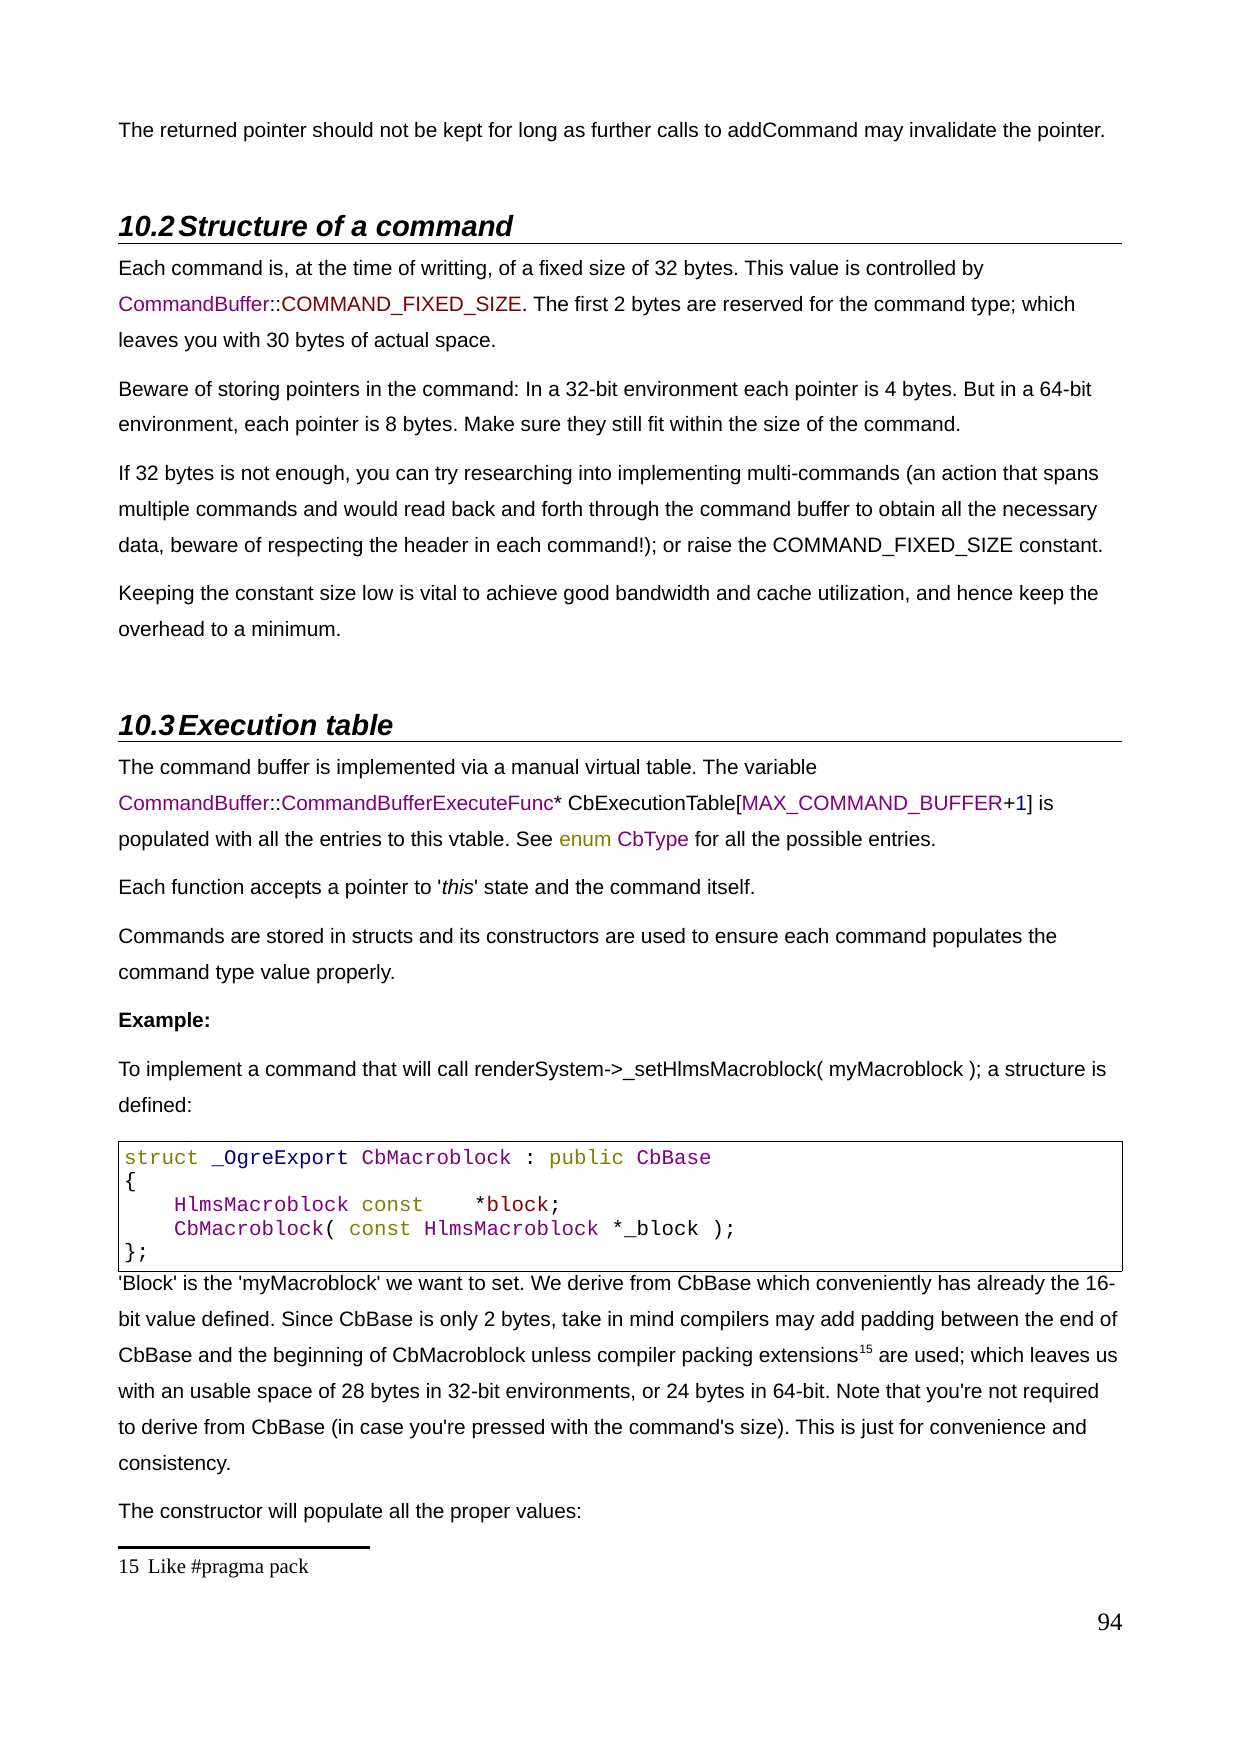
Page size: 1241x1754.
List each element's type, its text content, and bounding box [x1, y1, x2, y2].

text The constructor will populate all the proper values: [118, 1499, 1122, 1523]
text Example: [118, 1008, 1122, 1032]
subtitle Execution table [118, 708, 1122, 741]
text Each function accepts a pointer to 'this' state and the command itself. [118, 875, 1122, 899]
text Commands are stored in structs and its constructors are used to ensure each command populates the command type value properly. [118, 924, 1122, 983]
text Beware of storing pointers in the command: In a 32-bit environment each pointer is 4 bytes. But in a 64-bit environment, each pointer is 8 bytes. Make sure they still fit within the size of the command. [118, 376, 1122, 436]
text If 32 bytes is not enough, you can try researching into implementing multi-commands (an action that spans multiple commands and would read back and forth through the command buffer to obtain all the necessary data, beware of respecting the header in each command!); or raise the COMMAND_FIXED_SIZE constant. [118, 461, 1122, 557]
text Like #pragma pack [118, 1553, 1122, 1578]
table_header struct _OgreExport CbMacroblock : public CbBase { HlmsMacroblock const *block; CbMacroblock( const HlmsMacroblock *_block ); }; [119, 1142, 1122, 1271]
text Keeping the constant size low is vital to achieve good bandwidth and cache utilization, and hence keep the overhead to a minimum. [118, 581, 1122, 641]
text To implement a command that will call renderSystem->_setHlmsMacroblock( myMacroblock ); a structure is defined: [118, 1056, 1122, 1116]
text The returned pointer should not be kept for long as further calls to addCommand may invalidate the pointer. [118, 118, 1122, 142]
text 'Block' is the 'myMacroblock' we want to set. We derive from CbBase which conveniently has already the 16-bit value defined. Since CbBase is only 2 bytes, take in mind compilers may add padding between the end of CbBase and the beginning of CbMacroblock unless compiler packing extensions are used; which leaves us with an usable space of 28 bytes in 32-bit environments, or 24 bytes in 64-bit. Note that you're not required to derive from CbBase (in case you're pressed with the command's size). This is just for convenience and consistency. [118, 1272, 1122, 1474]
text The command buffer is implemented via a manual virtual table. The variable CommandBuffer::CommandBufferExecuteFunc* CbExecutionTable[MAX_COMMAND_BUFFER+1] is populated with all the entries to this vtable. See enum CbType for all the possible entries. [118, 755, 1122, 851]
subtitle Structure of a command [118, 209, 1122, 243]
text Each command is, at the time of writting, of a fixed size of 32 bytes. This value is controlled by CommandBuffer::COMMAND_FIXED_SIZE. The first 2 bytes are reserved for the command type; which leaves you with 30 bytes of actual space. [118, 256, 1122, 352]
